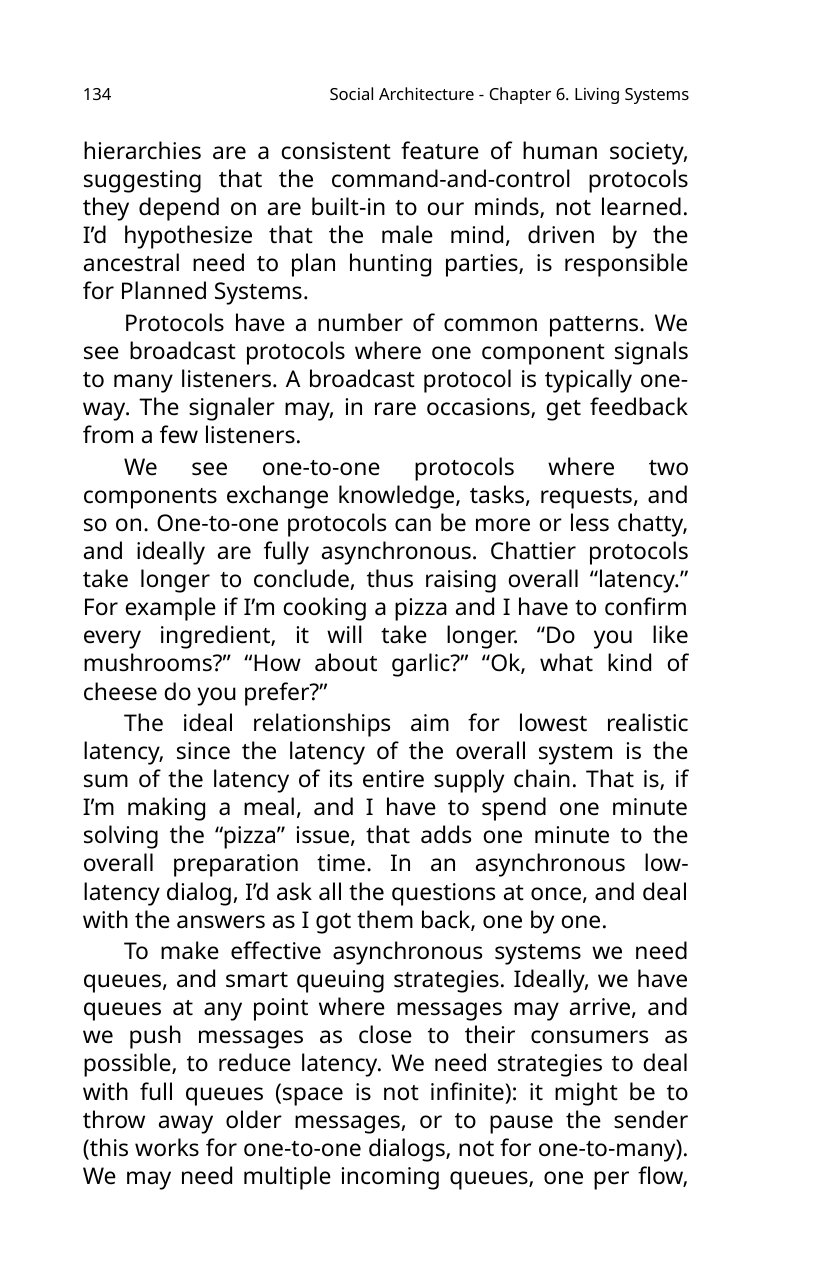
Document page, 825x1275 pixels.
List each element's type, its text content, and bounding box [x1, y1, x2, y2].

text hierarchies are a consistent feature of human society, suggesting that the command-and-control protocols they depend on are built-in to our minds, not learned. I’d hypothesize that the male mind, driven by the ancestral need to plan hunting parties, is responsible for Planned Systems. [83, 135, 689, 307]
text Protocols have a number of common patterns. We see broadcast protocols where one component signals to many listeners. A broadcast protocol is typically one-way. The signaler may, in rare occasions, get feedback from a few listeners. [83, 307, 689, 451]
text The ideal relationships aim for lowest realistic latency, since the latency of the overall system is the sum of the latency of its entire supply chain. That is, if I’m making a meal, and I have to spend one minute solving the “pizza” issue, that adds one minute to the overall preparation time. In an asynchronous low-latency dialog, I’d ask all the questions at once, and deal with the answers as I got them back, one by one. [83, 707, 689, 935]
text We see one-to-one protocols where two components exchange knowledge, tasks, requests, and so on. One-to-one protocols can be more or less chatty, and ideally are fully asynchronous. Chattier protocols take longer to conclude, thus raising overall “latency.” For example if I’m cooking a pizza and I have to confirm every ingredient, it will take longer. “Do you like mushrooms?” “How about garlic?” “Ok, what kind of cheese do you prefer?” [83, 451, 689, 707]
text To make effective asynchronous systems we need queues, and smart queuing strategies. Ideally, we have queues at any point where messages may arrive, and we push messages as close to their consumers as possible, to reduce latency. We need strategies to deal with full queues (space is not infinite): it might be to throw away older messages, or to pause the sender (this works for one-to-one dialogs, not for one-to-many). We may need multiple incoming queues, one per flow, [83, 935, 689, 1191]
